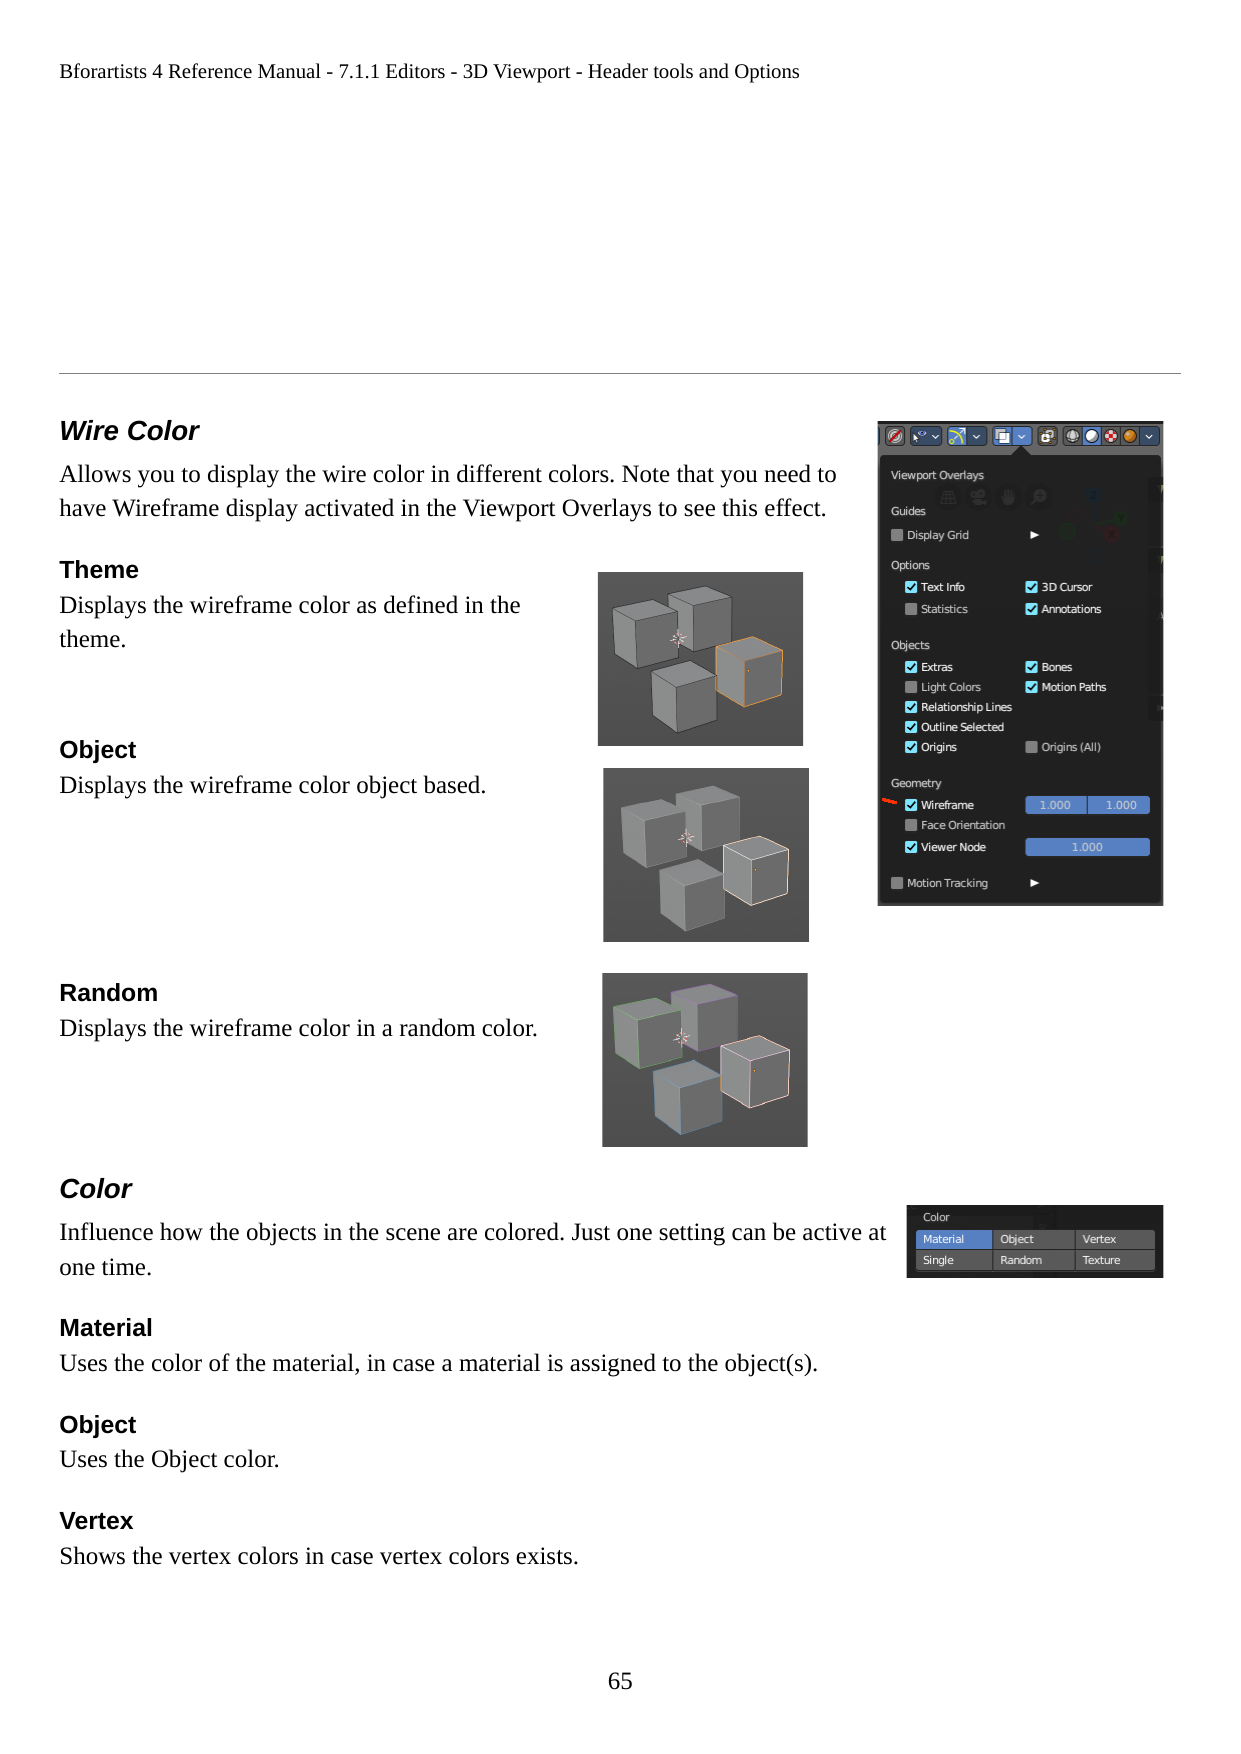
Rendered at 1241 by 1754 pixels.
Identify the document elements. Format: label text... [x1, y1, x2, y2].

subtitle Vertex [59, 1506, 1181, 1534]
picture [877, 421, 1164, 906]
text [808, 1013, 1181, 1042]
subtitle Random [59, 978, 602, 1007]
text Displays the wireframe color in a random color. [59, 1013, 602, 1042]
picture [602, 973, 808, 1147]
subtitle Color [59, 1173, 1181, 1205]
text [1164, 590, 1181, 653]
text Shows the vertex colors in case vertex colors exists. [59, 1541, 1181, 1569]
subtitle Material [59, 1313, 1181, 1342]
text Displays the wireframe color object based. [59, 770, 603, 798]
picture [603, 768, 809, 942]
subtitle [1164, 735, 1181, 763]
text [804, 590, 877, 653]
text Uses the Object color. [59, 1444, 1181, 1473]
text [809, 770, 877, 798]
subtitle Object [59, 1410, 1181, 1438]
text Influence how the objects in the scene are colored. Just one setting can be active at one time. [59, 1217, 1181, 1281]
text Allows you to display the wire color in different colors. Note that you need to have Wireframe display activated in the Viewport Overlays to see this effect. [59, 459, 877, 522]
picture [906, 1205, 1164, 1278]
text Displays the wireframe color as defined in the theme. [59, 590, 597, 653]
subtitle [808, 978, 1181, 1007]
picture [597, 572, 804, 746]
text Uses the color of the material, in case a material is assigned to the object(s). [59, 1348, 1181, 1377]
subtitle Wire Color [59, 414, 1181, 446]
subtitle [1164, 555, 1181, 583]
subtitle Object [59, 735, 877, 763]
subtitle Theme [59, 555, 877, 583]
